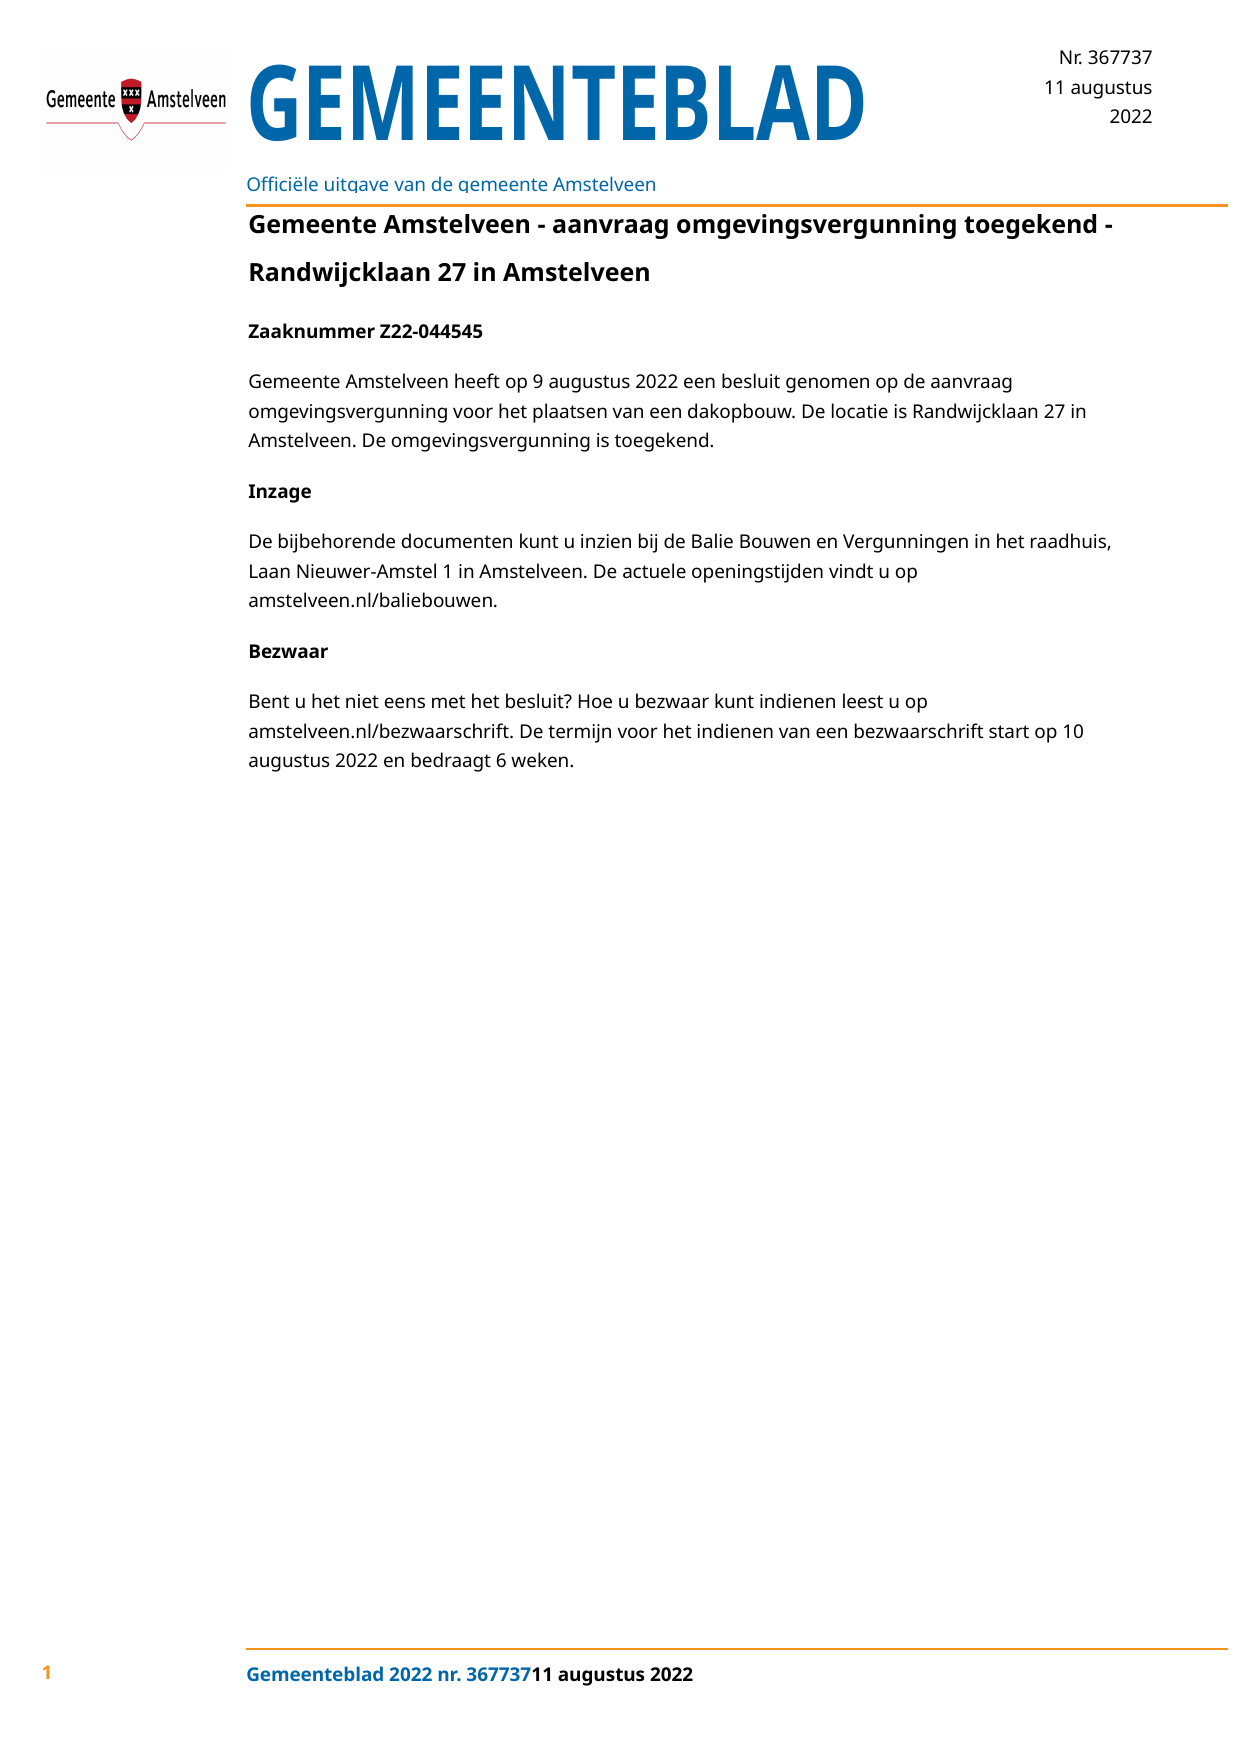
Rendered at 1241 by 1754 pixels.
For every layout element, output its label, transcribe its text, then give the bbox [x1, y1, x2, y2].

text Inzage [248, 478, 1152, 504]
picture [41, 47, 231, 172]
text Gemeente Amstelveen - aanvraag omgevingsvergunning toegekend - Randwijcklaan 27 in Amstelveen [248, 207, 1152, 288]
text Zaaknummer Z22-044545 [248, 318, 1152, 344]
text Gemeente Amstelveen heeft op 9 augustus 2022 een besluit genomen op de aanvraag omgevingsvergunning voor het plaatsen van een dakopbouw. De locatie is Randwijcklaan 27 in Amstelveen. De omgevingsvergunning is toegekend. [248, 368, 1152, 453]
text De bijbehorende documenten kunt u inzien bij de Balie Bouwen en Vergunningen in het raadhuis, Laan Nieuwer-Amstel 1 in Amstelveen. De actuele openingstijden vindt u op amstelveen.nl/baliebouwen. [248, 528, 1152, 613]
text Bent u het niet eens met het besluit? Hoe u bezwaar kunt indienen leest u op amstelveen.nl/bezwaarschrift. De termijn voor het indienen van een bezwaarschrift start op 10 augustus 2022 en bedraagt 6 weken. [248, 688, 1152, 773]
text Bezwaar [248, 638, 1152, 664]
